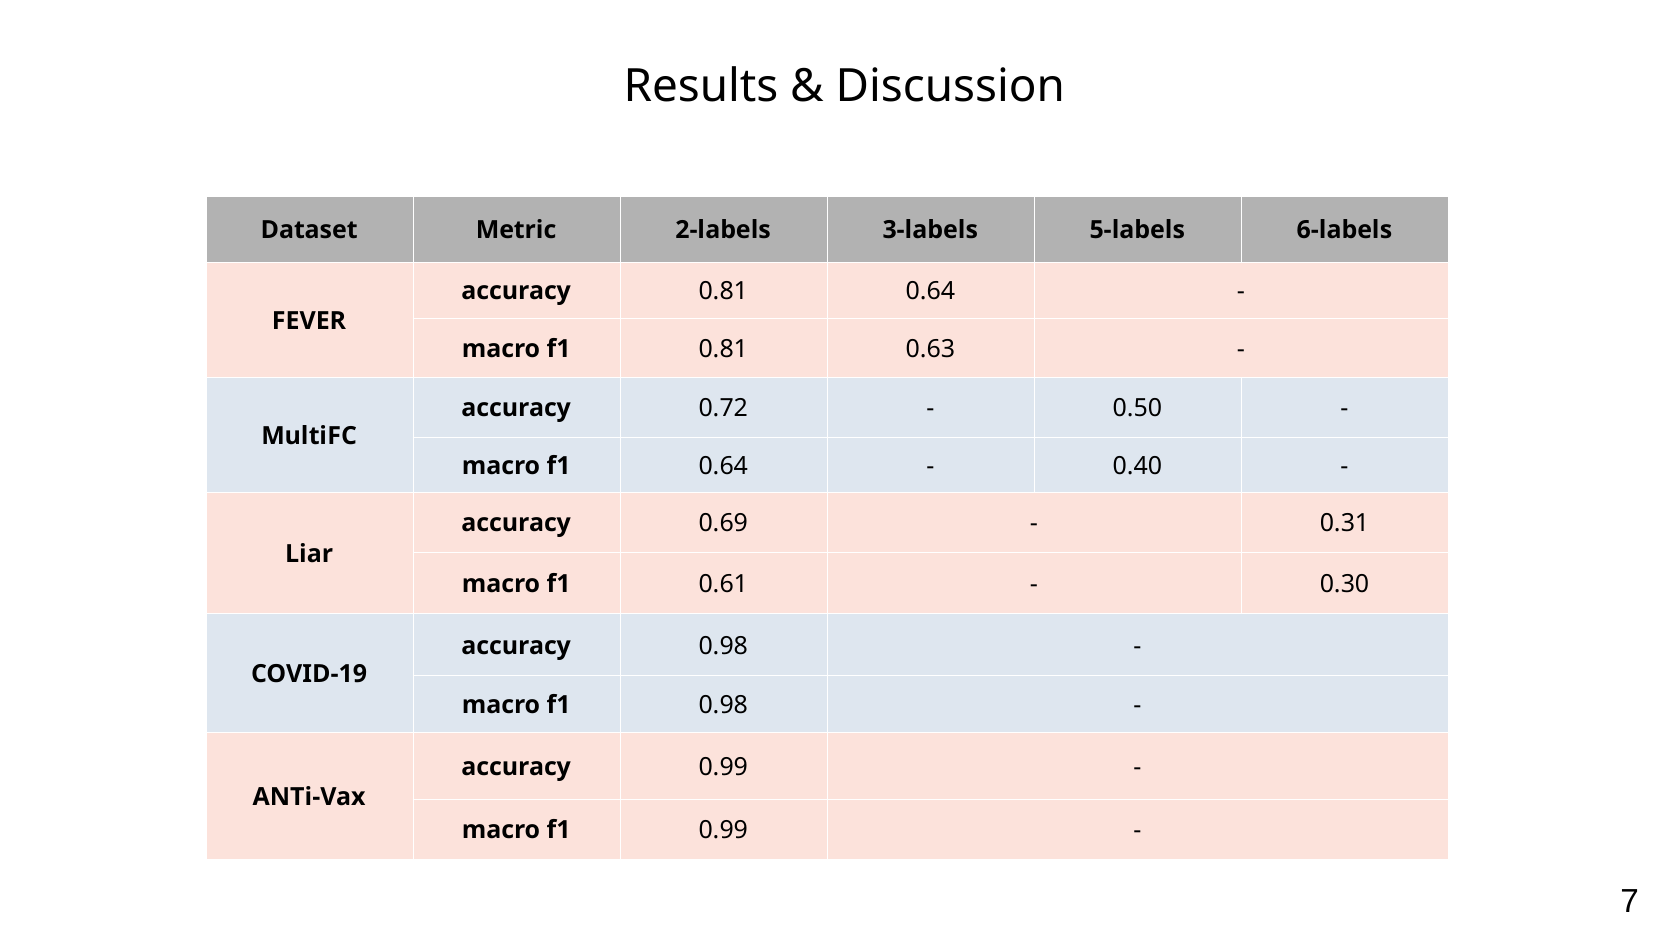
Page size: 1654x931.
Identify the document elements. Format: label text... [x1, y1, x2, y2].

table_cell Liar [207, 493, 413, 613]
table_cell 0.99 [621, 733, 827, 799]
table_header Metric [414, 197, 620, 262]
table_cell 0.61 [621, 553, 827, 613]
table_cell accuracy [414, 263, 620, 318]
table_cell ANTi-Vax [207, 733, 413, 859]
table_header 5-labels [1035, 197, 1241, 262]
table_cell accuracy [414, 493, 620, 552]
table_cell - [828, 553, 1241, 613]
table_cell - [1035, 319, 1448, 377]
table_cell - [828, 378, 1034, 437]
table_cell 0.98 [621, 614, 827, 675]
table_cell 0.30 [1242, 553, 1448, 613]
table_cell - [828, 800, 1448, 859]
table_cell accuracy [414, 733, 620, 799]
table_cell macro f1 [414, 800, 620, 859]
table_cell 0.69 [621, 493, 827, 552]
text_box [1024, 874, 1654, 931]
table_cell accuracy [414, 378, 620, 437]
table_cell MultiFC [207, 378, 413, 492]
table_cell macro f1 [414, 319, 620, 377]
table_cell 0.99 [621, 800, 827, 859]
table_cell macro f1 [414, 438, 620, 492]
table_cell - [828, 676, 1448, 732]
table_cell macro f1 [414, 553, 620, 613]
table_cell 0.64 [828, 263, 1034, 318]
table_cell - [828, 493, 1241, 552]
table_cell 0.72 [621, 378, 827, 437]
table_cell - [828, 733, 1448, 799]
table_cell - [1035, 263, 1448, 318]
table_header 3-labels [828, 197, 1034, 262]
table_cell 0.98 [621, 676, 827, 732]
table_cell - [828, 614, 1448, 675]
table_cell accuracy [414, 614, 620, 675]
table_header 6-labels [1242, 197, 1448, 262]
table_cell - [828, 438, 1034, 492]
table_cell - [1242, 438, 1448, 492]
table_cell COVID-19 [207, 614, 413, 732]
table_header Dataset [207, 197, 413, 262]
text_box Results & Discussion [376, 45, 1277, 123]
table_cell FEVER [207, 263, 413, 377]
table_cell 0.63 [828, 319, 1034, 377]
table_header 2-labels [621, 197, 827, 262]
table_cell 0.50 [1035, 378, 1241, 437]
table_cell 0.64 [621, 438, 827, 492]
table_cell - [1242, 378, 1448, 437]
table_cell macro f1 [414, 676, 620, 732]
table_cell 0.81 [621, 319, 827, 377]
table_cell 0.81 [621, 263, 827, 318]
table_cell 0.40 [1035, 438, 1241, 492]
table_cell 0.31 [1242, 493, 1448, 552]
